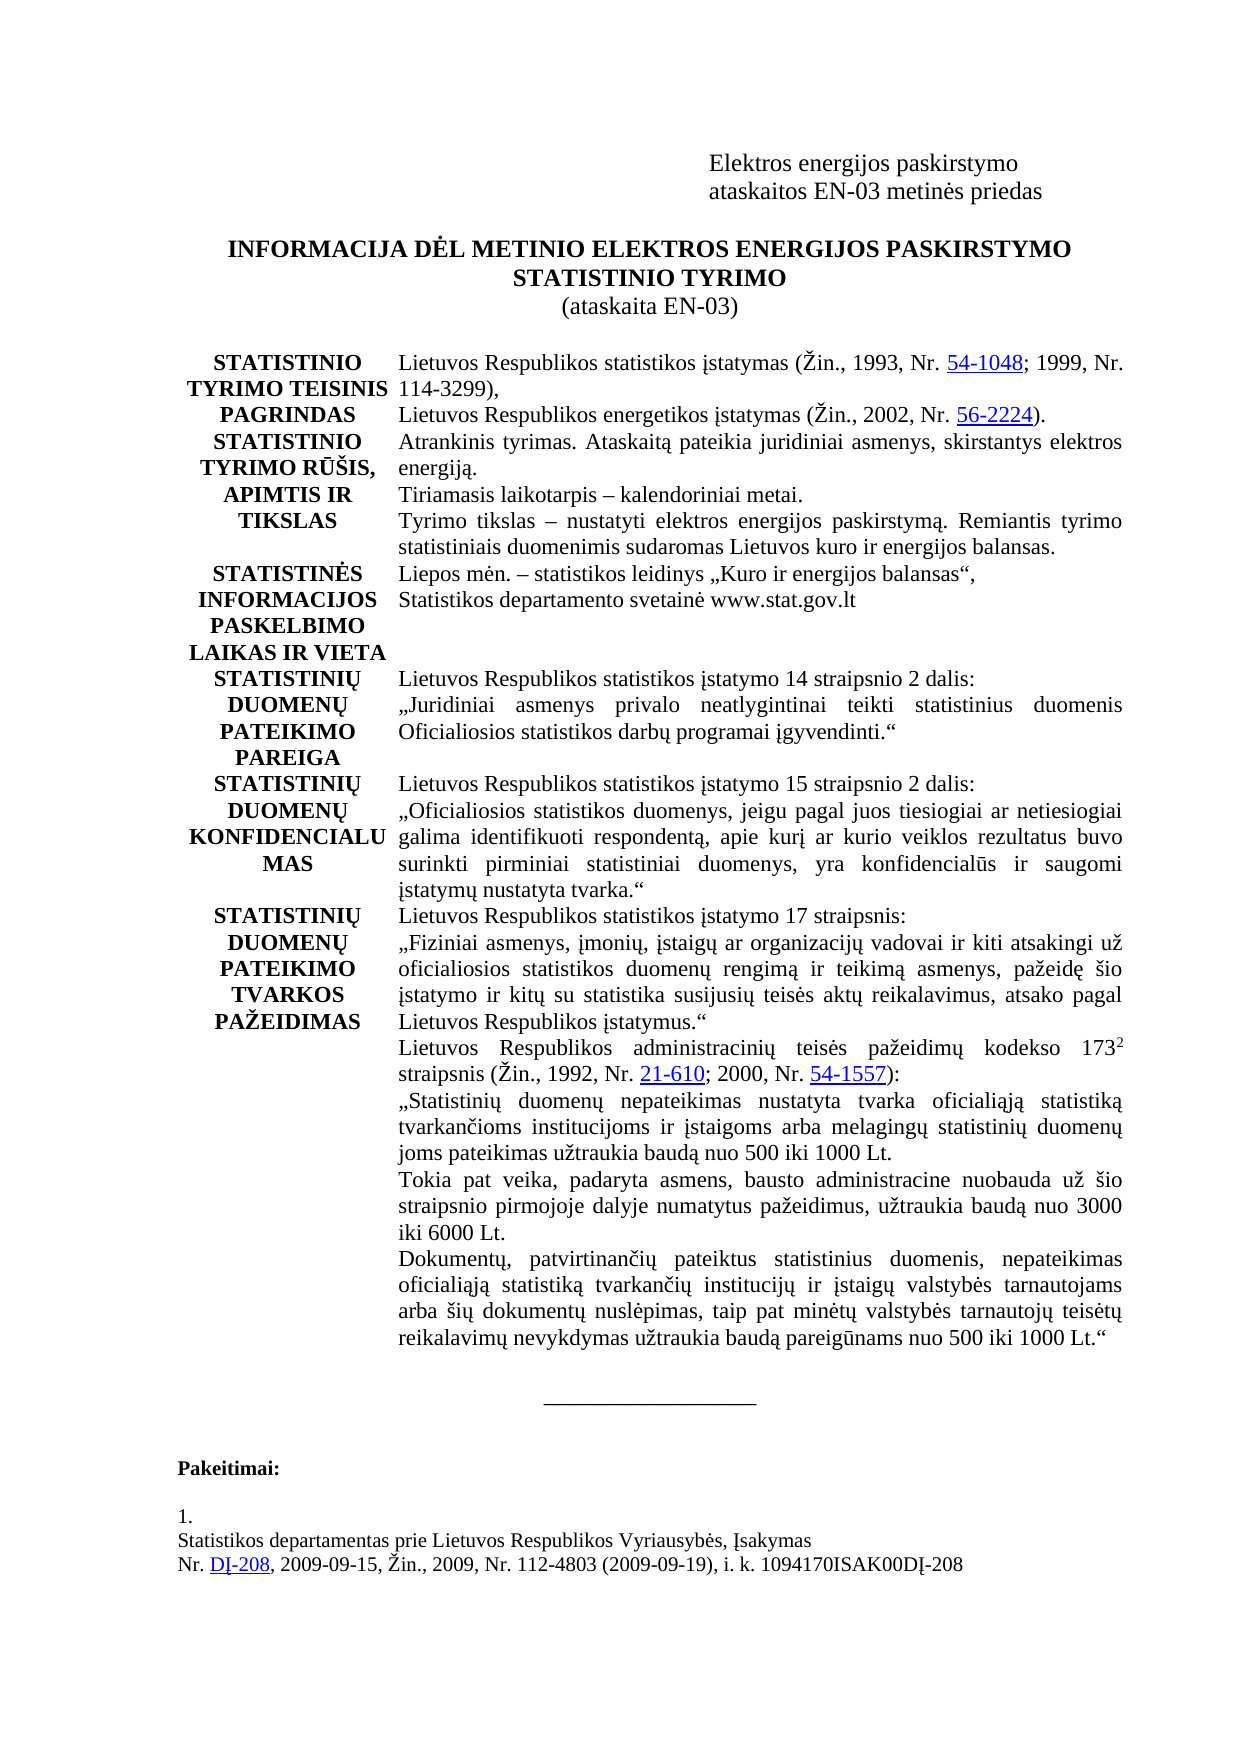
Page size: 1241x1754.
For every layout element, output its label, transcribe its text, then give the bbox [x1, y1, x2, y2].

text 1. [177, 1504, 1122, 1528]
text (ataskaita EN-03) [177, 291, 1122, 320]
text Nr. DĮ-208, 2009-09-15, Žin., 2009, Nr. 112-4803 (2009-09-19), i. k. 1094170ISAK00DĮ-208 [177, 1552, 1122, 1576]
text ataskaitos EN-03 metinės priedas [177, 176, 1122, 205]
table_cell Lietuvos Respublikos statistikos įstatymo 14 straipsnio 2 dalis: „Juridiniai asmenys privalo neatlygintinai teikti statistinius duomenis Oficialiosios statistikos darbų programai įgyvendinti.“ [394, 665, 1128, 771]
table_cell STATISTINIO TYRIMO RŪŠIS, APIMTIS IR TIKSLAS [181, 428, 394, 560]
table_cell STATISTINIŲ DUOMENŲ KONFIDENCIALUMAS [181, 771, 394, 902]
text Pakeitimai: [177, 1456, 1122, 1480]
text Statistikos departamentas prie Lietuvos Respublikos Vyriausybės, Įsakymas [177, 1528, 1122, 1552]
table_cell Liepos mėn. – statistikos leidinys „Kuro ir energijos balansas“, Statistikos departamento svetainė www.stat.gov.lt [394, 560, 1128, 665]
text INFORMACIJA DĖL METINIO ELEKTROS ENERGIJOS PASKIRSTYMO STATISTINIO TYRIMO [177, 234, 1122, 291]
table_cell STATISTINIŲ DUOMENŲ PATEIKIMO TVARKOS PAŽEIDIMAS [181, 902, 394, 1350]
text _________________ [177, 1379, 1122, 1408]
text Elektros energijos paskirstymo [177, 148, 1122, 176]
